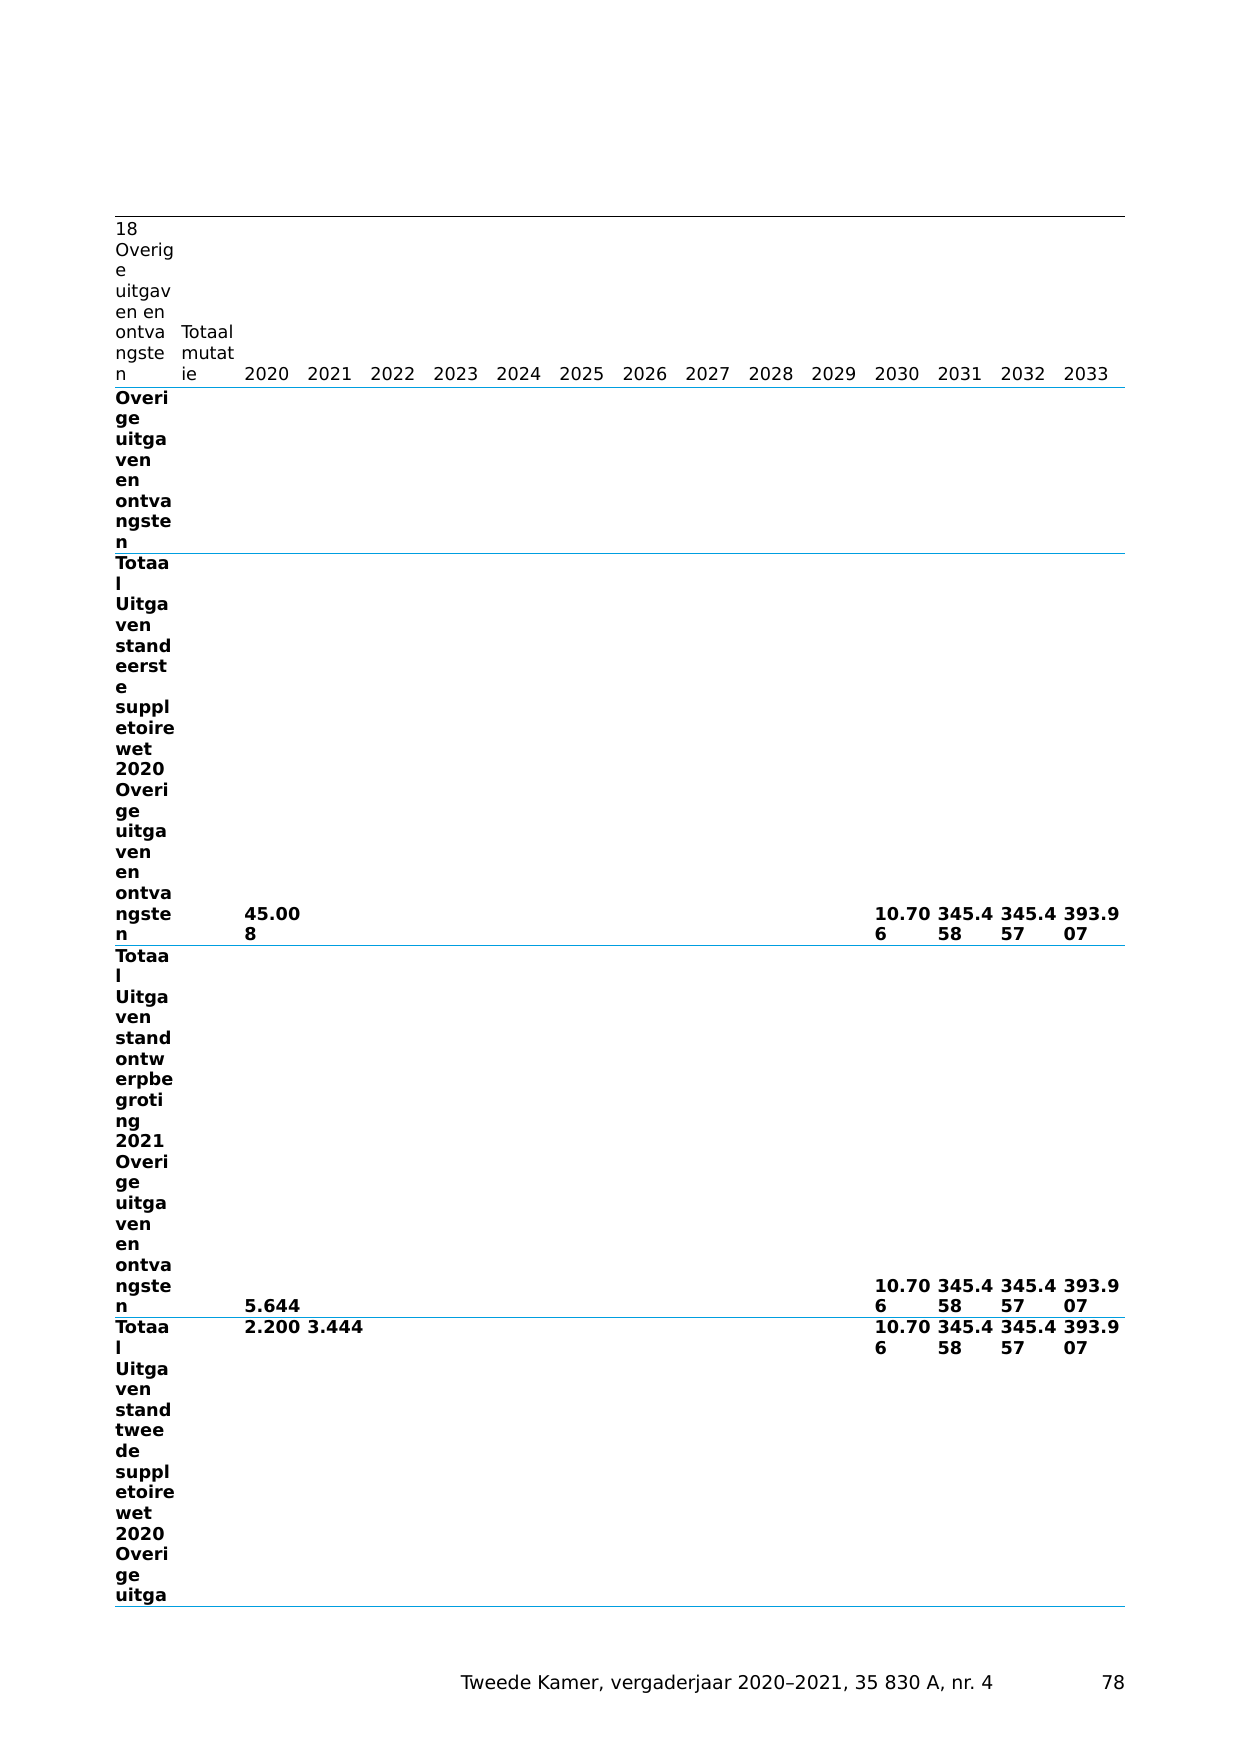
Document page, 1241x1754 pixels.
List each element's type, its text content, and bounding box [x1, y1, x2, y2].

table_cell [430, 388, 493, 553]
table_cell 2021 [304, 217, 367, 387]
table_cell [178, 946, 241, 1317]
table_cell [493, 946, 556, 1317]
table_cell [1060, 388, 1125, 553]
table_cell 393.907 [1060, 1318, 1125, 1606]
table_cell [808, 1318, 871, 1606]
table_cell [304, 554, 367, 945]
table_cell 2027 [682, 217, 745, 387]
table_cell [304, 388, 367, 553]
table_cell 2030 [871, 217, 934, 387]
table_cell [367, 554, 430, 945]
table_cell 345.458 [934, 554, 997, 945]
table_cell 2025 [556, 217, 619, 387]
table_cell [430, 1318, 493, 1606]
table_cell 10.706 [871, 1318, 934, 1606]
table_cell 345.458 [934, 1318, 997, 1606]
table_cell [871, 388, 934, 553]
table_cell [619, 1318, 682, 1606]
table_cell 2028 [745, 217, 808, 387]
table_cell 2026 [619, 217, 682, 387]
table_cell 2020 [241, 217, 304, 387]
table_cell 5.644 [241, 946, 304, 1317]
table_cell [367, 388, 430, 553]
table_cell [745, 1318, 808, 1606]
table_cell [682, 1318, 745, 1606]
table_cell Overige uitgaven en ontvangsten [115, 388, 178, 553]
table_cell 2031 [934, 217, 997, 387]
table_cell [556, 946, 619, 1317]
table_cell [808, 388, 871, 553]
table_cell 10.706 [871, 554, 934, 945]
table_cell Totaal Uitgaven stand ontwerpbegroting 2021 Overige uitgaven en ontvangsten [115, 946, 178, 1317]
table_cell 2023 [430, 217, 493, 387]
table_cell 2032 [998, 217, 1060, 387]
table_cell [682, 554, 745, 945]
table_cell [808, 946, 871, 1317]
table_cell [745, 946, 808, 1317]
table_cell 345.457 [998, 1318, 1060, 1606]
table_cell 345.457 [998, 554, 1060, 945]
table_cell [178, 554, 241, 945]
table_cell [682, 388, 745, 553]
table_cell 18 Overige uitgaven en ontvangsten [115, 217, 178, 387]
table_cell 10.706 [871, 946, 934, 1317]
table_cell Totaal Uitgaven stand tweede suppletoire wet 2020 Overige uitga [115, 1318, 178, 1606]
table_cell 393.907 [1060, 946, 1125, 1317]
table_cell [745, 388, 808, 553]
table_cell [556, 1318, 619, 1606]
table_cell 45.008 [241, 554, 304, 945]
table_cell 345.458 [934, 946, 997, 1317]
table_cell 2029 [808, 217, 871, 387]
table_cell [493, 554, 556, 945]
table_cell [304, 946, 367, 1317]
table_cell [998, 388, 1060, 553]
table_cell [178, 1318, 241, 1606]
table_cell 2033 [1060, 217, 1125, 387]
table_cell [367, 1318, 430, 1606]
table_cell [493, 1318, 556, 1606]
table_cell 2024 [493, 217, 556, 387]
table_cell [367, 946, 430, 1317]
table_cell 2022 [367, 217, 430, 387]
table_cell 2.200 [241, 1318, 304, 1606]
table_cell [682, 946, 745, 1317]
table_cell [619, 946, 682, 1317]
table_cell [178, 388, 241, 553]
table_header Tabel 6 Artikel 18 Overige uitgaven en ontvangsten [115, 191, 1125, 216]
table_cell [430, 554, 493, 945]
table_cell [619, 554, 682, 945]
table_cell [241, 388, 304, 553]
table_cell [430, 946, 493, 1317]
table_cell [556, 388, 619, 553]
table_cell 393.907 [1060, 554, 1125, 945]
table_cell [556, 554, 619, 945]
table_cell [493, 388, 556, 553]
table_cell [619, 388, 682, 553]
table_cell Totaal mutatie [178, 217, 241, 387]
table_cell 3.444 [304, 1318, 367, 1606]
table_cell [934, 388, 997, 553]
table_cell [745, 554, 808, 945]
table_cell Totaal Uitgaven stand eerste suppletoire wet 2020 Overige uitgaven en ontvangsten [115, 554, 178, 945]
table_cell [808, 554, 871, 945]
table_cell 345.457 [998, 946, 1060, 1317]
